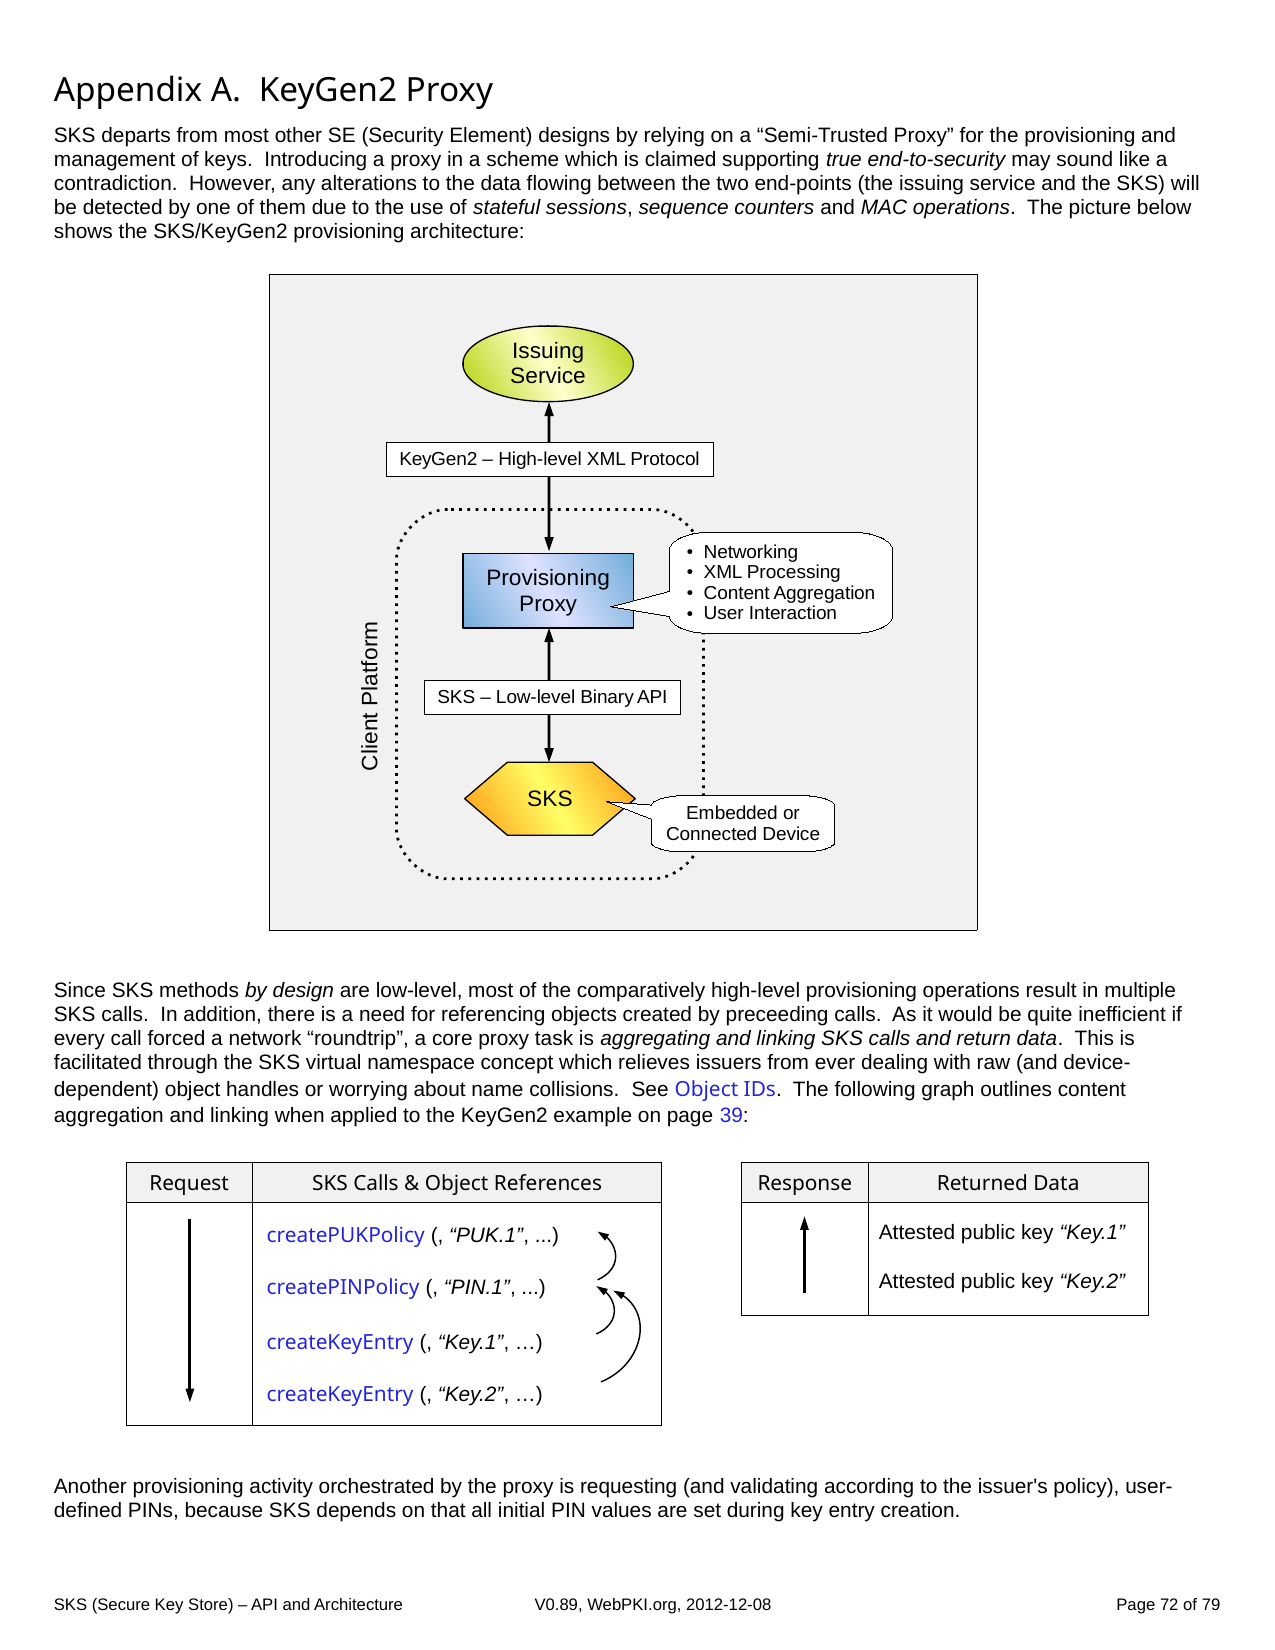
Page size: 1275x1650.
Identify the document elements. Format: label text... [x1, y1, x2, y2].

text SKS departs from most other SE (Security Element) designs by relying on a “Semi-Trusted Proxy” for the provisioning and management of keys. Introducing a proxy in a scheme which is claimed supporting true end-to-security may sound like a contradiction. However, any alterations to the data flowing between the two end-points (the issuing service and the SKS) will be detected by one of them due to the use of stateful sessions, sequence counters and MAC operations. The picture below shows the SKS/KeyGen2 provisioning architecture: [54, 123, 1221, 243]
table_cell createKeyEntry (, “Key.2”, …) [253, 1368, 582, 1425]
table_cell createKeyEntry (, “Key.1”, …) [253, 1315, 582, 1367]
table_cell createPINPolicy (, “PIN.1”, ...) [253, 1260, 582, 1315]
table_cell createPUKPolicy (, “PUK.1”, ...) [253, 1203, 582, 1260]
table_header [662, 1162, 741, 1425]
table_cell [127, 1203, 252, 1425]
table_header Request [127, 1163, 252, 1202]
table_cell [741, 1316, 868, 1425]
text Since SKS methods by design are low-level, most of the comparatively high-level provisioning operations result in multiple SKS calls. In addition, there is a need for referencing objects created by preceeding calls. As it would be quite inefficient if every call forced a network “roundtrip”, a core proxy task is aggregating and linking SKS calls and return data. This is facilitated through the SKS virtual namespace concept which relieves issuers from ever dealing with raw (and device-dependent) object handles or worrying about name collisions. See Object IDs. The following graph outlines content aggregation and linking when applied to the KeyGen2 example on page 34: [54, 978, 1221, 1127]
text Another provisioning activity orchestrated by the proxy is requesting (and validating according to the issuer's policy), user-defined PINs, because SKS depends on that all initial PIN values are set during key entry creation. [54, 1473, 1221, 1521]
table_header Response [742, 1163, 868, 1202]
table_cell [582, 1203, 661, 1425]
table_cell Attested public key “Key.2” [869, 1260, 1148, 1315]
table_cell [742, 1203, 868, 1315]
table_cell [868, 1316, 1148, 1425]
table_header Returned Data [869, 1163, 1148, 1202]
table_header SKS Calls & Object References [253, 1163, 661, 1202]
table_cell Attested public key “Key.1” [869, 1203, 1148, 1260]
subtitle KeyGen2 Proxy [54, 66, 1221, 111]
